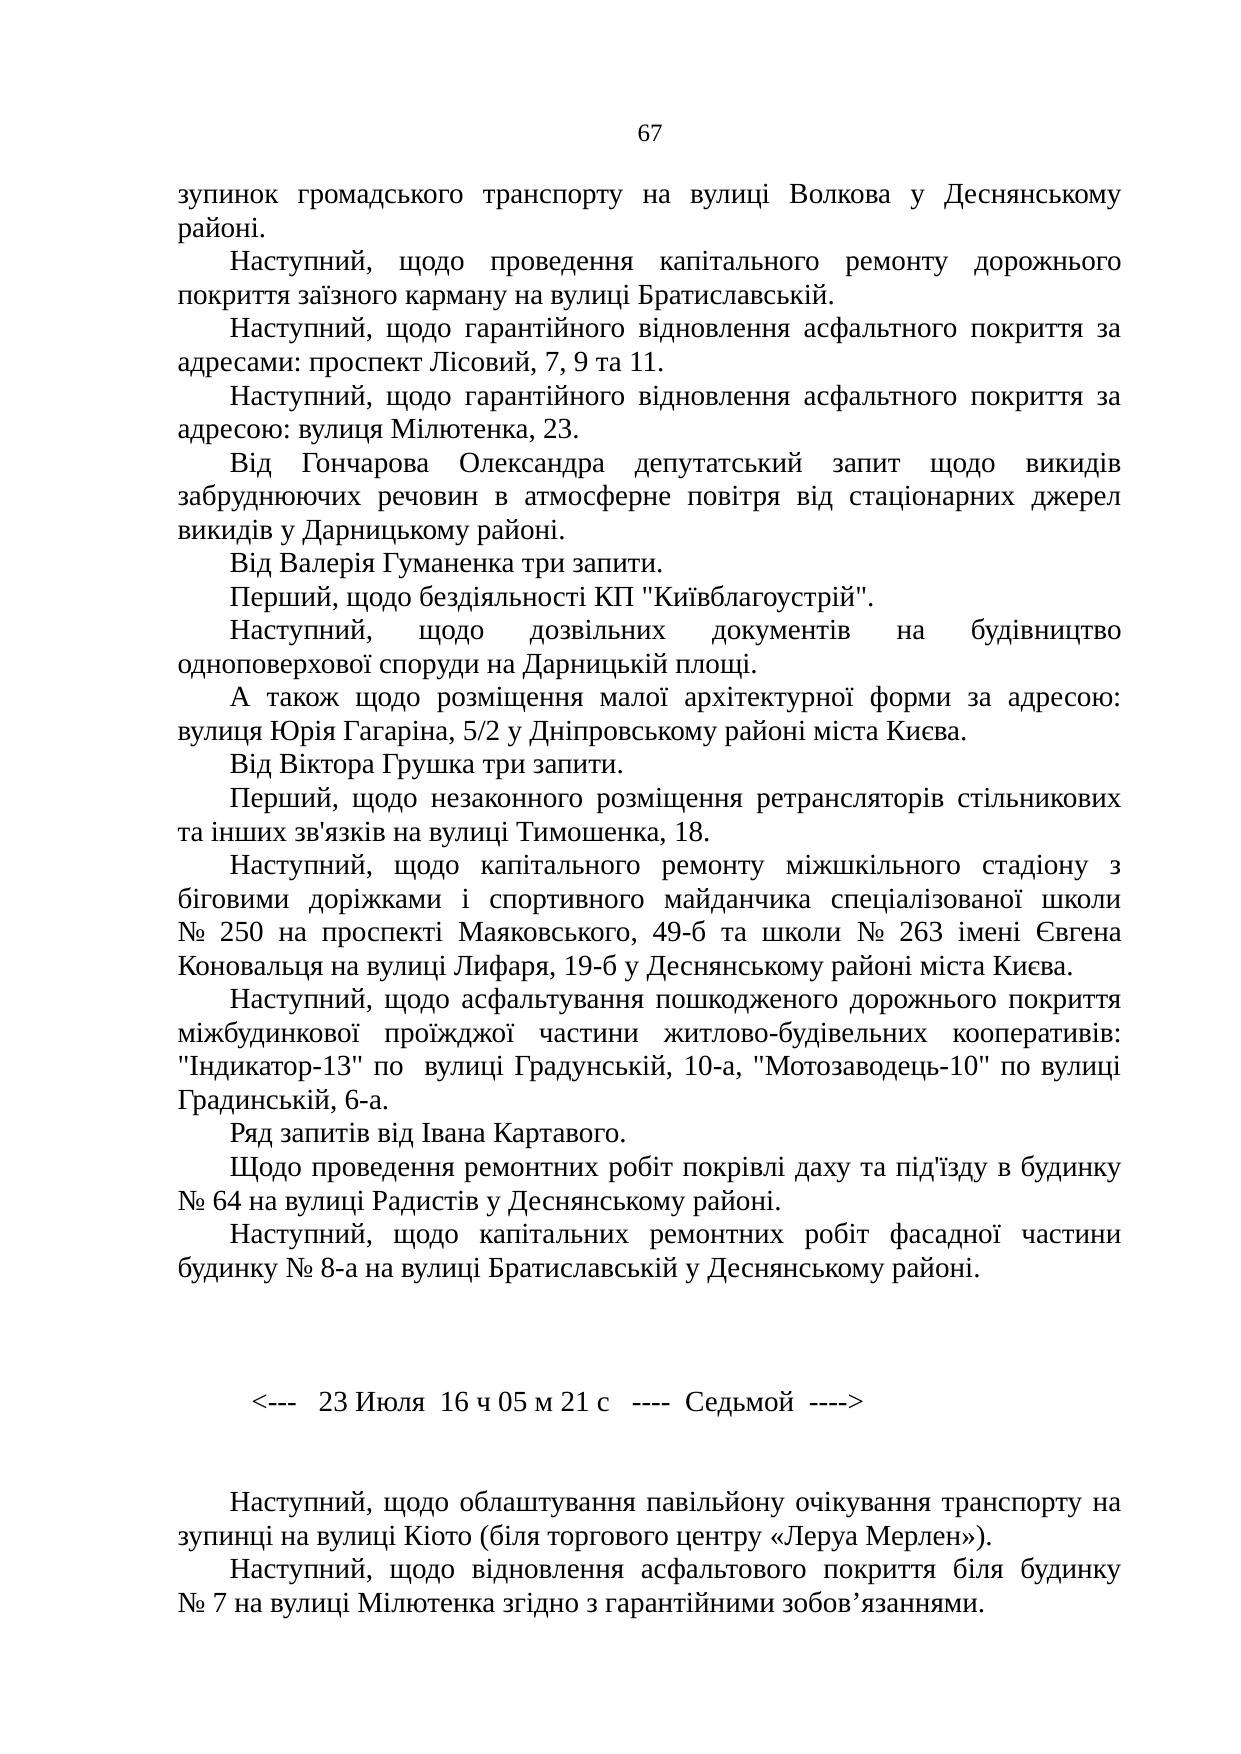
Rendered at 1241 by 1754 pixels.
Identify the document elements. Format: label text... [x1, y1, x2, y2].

text Від Віктора Грушка три запити. [177, 747, 1122, 780]
text Наступний, щодо асфальтування пошкодженого дорожнього покриття міжбудинкової проїжджої частини житлово-будівельних кооперативів: "Індикатор-13" по вулиці Градунській, 10-а, "Мотозаводець-10" по вулиці Градинській, 6-а. [177, 981, 1122, 1116]
text Наступний, щодо капітальних ремонтних робіт фасадної частини будинку № 8-а на вулиці Братиславській у Деснянському районі. [177, 1216, 1122, 1283]
text Наступний, щодо гарантійного відновлення асфальтного покриття за адресою: вулиця Мілютенка, 23. [177, 378, 1122, 445]
text Наступний, щодо проведення капітального ремонту дорожнього покриття заїзного карману на вулиці Братиславській. [177, 243, 1122, 311]
text Ряд запитів від Івана Картавого. [177, 1116, 1122, 1149]
text Наступний, щодо капітального ремонту міжшкільного стадіону з біговими доріжками і спортивного майданчика спеціалізованої школи № 250 на проспекті Маяковського, 49-б та школи № 263 імені Євгена Коновальця на вулиці Лифаря, 19-б у Деснянському районі міста Києва. [177, 847, 1122, 981]
text Наступний, щодо дозвільних документів на будівництво одноповерхової споруди на Дарницькій площі. [177, 612, 1122, 679]
text Від Гончарова Олександра депутатський запит щодо викидів забруднюючих речовин в атмосферне повітря від стаціонарних джерел викидів у Дарницькому районі. [177, 445, 1122, 545]
text Щодо проведення ремонтних робіт покрівлі даху та під'їзду в будинку № 64 на вулиці Радистів у Деснянському районі. [177, 1149, 1122, 1216]
text Наступний, щодо відновлення асфальтового покриття біля будинку № 7 на вулиці Мілютенка згідно з гарантійними зобов’язаннями. [177, 1552, 1122, 1619]
text А також щодо розміщення малої архітектурної форми за адресою: вулиця Юрія Гагаріна, 5/2 у Дніпровському районі міста Києва. [177, 679, 1122, 747]
text Перший, щодо незаконного розміщення ретрансляторів стільникових та інших зв'язків на вулиці Тимошенка, 18. [177, 780, 1122, 847]
text Наступний, щодо гарантійного відновлення асфальтного покриття за адресами: проспект Лісовий, 7, 9 та 11. [177, 311, 1122, 378]
text Наступний, щодо облаштування павільйону очікування транспорту на зупинці на вулиці Кіото (біля торгового центру «Леруа Мерлен»). [177, 1484, 1122, 1552]
text зупинок громадського транспорту на вулиці Волкова у Деснянському районі. [177, 176, 1122, 243]
text <--- 23 Июля 16 ч 05 м 21 с ---- Седьмой ----> [177, 1384, 1122, 1417]
text Перший, щодо бездіяльності КП "Київблагоустрій". [177, 579, 1122, 612]
text Від Валерія Гуманенка три запити. [177, 545, 1122, 579]
